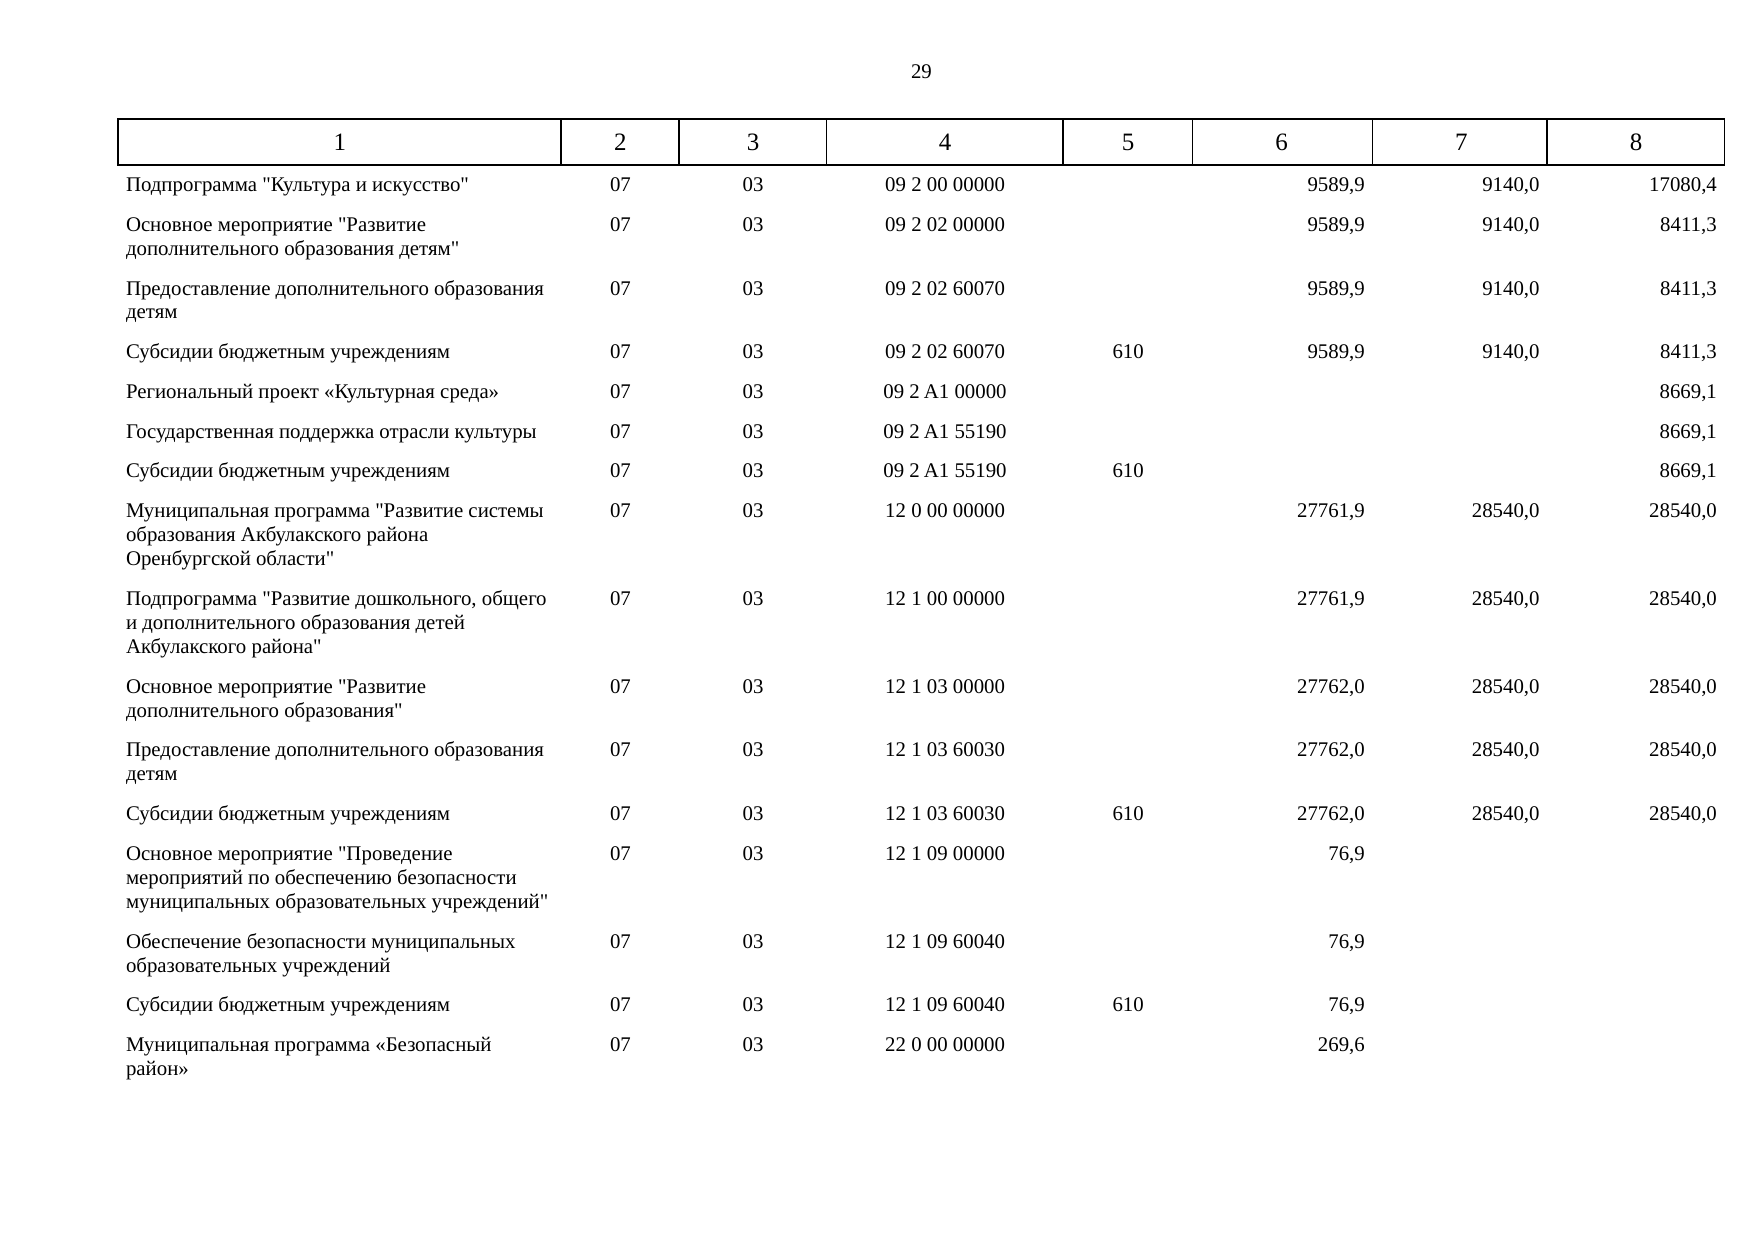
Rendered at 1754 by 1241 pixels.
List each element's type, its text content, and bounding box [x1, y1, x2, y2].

table_cell 03 [679, 450, 827, 490]
table_cell 03 [679, 331, 827, 371]
table_cell 03 [679, 921, 827, 984]
table_cell 8669,1 [1547, 411, 1724, 450]
table_cell 03 [679, 666, 827, 729]
table_cell 03 [679, 793, 827, 833]
table_header [680, 120, 826, 164]
table_cell 610 [1063, 793, 1193, 833]
table_cell 17080,4 [1547, 166, 1724, 204]
table_cell [1063, 166, 1193, 204]
table_cell 28540,0 [1547, 490, 1724, 578]
table_cell 09 2 02 60070 [827, 268, 1063, 331]
table_cell 03 [679, 371, 827, 411]
table_cell 28540,0 [1547, 793, 1724, 833]
table_cell 07 [561, 666, 679, 729]
table_header 3 [687, 128, 819, 156]
table_cell 76,9 [1193, 921, 1372, 984]
table_cell [1063, 578, 1193, 666]
table_cell 28540,0 [1372, 730, 1547, 793]
table_cell [1193, 450, 1372, 490]
table_cell 07 [561, 833, 679, 921]
table_cell 07 [561, 331, 679, 371]
table_cell 09 2 02 00000 [827, 204, 1063, 268]
table_cell 03 [679, 578, 827, 666]
table_cell [1063, 204, 1193, 268]
table_cell [1063, 730, 1193, 793]
table_cell 9140,0 [1372, 268, 1547, 331]
table_cell Подпрограмма "Развитие дошкольного, общего и дополнительного образования детей Акбулакского района" [118, 578, 561, 666]
table_cell 07 [561, 1024, 679, 1088]
table_cell [1063, 371, 1193, 411]
table_cell 9140,0 [1372, 331, 1547, 371]
table_cell 12 1 03 60030 [827, 793, 1063, 833]
table_cell 27762,0 [1193, 793, 1372, 833]
table_cell Предоставление дополнительного образования детям [118, 268, 561, 331]
table_header 8 [1555, 128, 1716, 156]
table_cell 28540,0 [1547, 578, 1724, 666]
table_cell [1063, 411, 1193, 450]
table_cell 03 [679, 204, 827, 268]
table_cell [1372, 371, 1547, 411]
table_cell Муниципальная программа «Безопасный район» [118, 1024, 561, 1088]
table_cell [1547, 921, 1724, 984]
table_cell 03 [679, 268, 827, 331]
table_cell 8411,3 [1547, 268, 1724, 331]
table_cell 27761,9 [1193, 578, 1372, 666]
table_cell 07 [561, 371, 679, 411]
table_cell 09 2 A1 55190 [827, 411, 1063, 450]
table_cell Государственная поддержка отрасли культуры [118, 411, 561, 450]
table_header 7 [1380, 128, 1542, 156]
table_cell 76,9 [1193, 833, 1372, 921]
table_cell 27761,9 [1193, 490, 1372, 578]
table_cell Основное мероприятие "Проведение мероприятий по обеспечению безопасности муниципальных образовательных учреждений" [118, 833, 561, 921]
table_cell 07 [561, 793, 679, 833]
table_cell [1063, 666, 1193, 729]
table_cell 28540,0 [1372, 490, 1547, 578]
table_header [119, 120, 560, 164]
table_cell [1372, 1024, 1547, 1088]
table_cell 09 2 02 60070 [827, 331, 1063, 371]
table_cell Субсидии бюджетным учреждениям [118, 985, 561, 1024]
table_cell 03 [679, 985, 827, 1024]
table_header [1373, 120, 1546, 164]
table_cell 12 1 09 60040 [827, 921, 1063, 984]
table_cell [1193, 411, 1372, 450]
table_cell Региональный проект «Культурная среда» [118, 371, 561, 411]
table_cell [1063, 833, 1193, 921]
table_cell Обеспечение безопасности муниципальных образовательных учреждений [118, 921, 561, 984]
table_cell 07 [561, 450, 679, 490]
table_cell 03 [679, 1024, 827, 1088]
table_cell 12 1 00 00000 [827, 578, 1063, 666]
table_cell 28540,0 [1372, 793, 1547, 833]
table_cell [1063, 490, 1193, 578]
table_header 5 [1071, 128, 1185, 156]
table_cell 03 [679, 833, 827, 921]
table_cell 9589,9 [1193, 166, 1372, 204]
table_cell [1547, 985, 1724, 1024]
table_cell 27762,0 [1193, 730, 1372, 793]
table_cell 09 2 A1 55190 [827, 450, 1063, 490]
table_cell 610 [1063, 331, 1193, 371]
table_cell 07 [561, 166, 679, 204]
table_cell Субсидии бюджетным учреждениям [118, 331, 561, 371]
table_cell 9589,9 [1193, 268, 1372, 331]
table_cell 9589,9 [1193, 331, 1372, 371]
table_cell 9140,0 [1372, 204, 1547, 268]
table_cell 28540,0 [1372, 578, 1547, 666]
table_header 6 [1201, 128, 1362, 156]
table_header [1548, 120, 1724, 164]
table_cell [1547, 1024, 1724, 1088]
table_cell [1063, 268, 1193, 331]
table_header [1064, 120, 1192, 164]
table_cell 12 1 09 00000 [827, 833, 1063, 921]
table_cell [1372, 450, 1547, 490]
table_cell 09 2 00 00000 [827, 166, 1063, 204]
table_header [1193, 120, 1372, 164]
table_cell 610 [1063, 450, 1193, 490]
table_cell 269,6 [1193, 1024, 1372, 1088]
table_cell Предоставление дополнительного образования детям [118, 730, 561, 793]
table_cell 22 0 00 00000 [827, 1024, 1063, 1088]
table_cell 03 [679, 166, 827, 204]
table_cell 8669,1 [1547, 371, 1724, 411]
table_header 1 [126, 128, 553, 156]
table_cell 07 [561, 985, 679, 1024]
table_cell [1063, 921, 1193, 984]
table_cell 03 [679, 490, 827, 578]
table_cell 8411,3 [1547, 331, 1724, 371]
table_cell [1372, 411, 1547, 450]
table_header 4 [835, 128, 1055, 156]
table_cell 28540,0 [1547, 666, 1724, 729]
table_cell 03 [679, 730, 827, 793]
table_cell [1372, 921, 1547, 984]
table_cell 03 [679, 411, 827, 450]
table_cell 8411,3 [1547, 204, 1724, 268]
table_cell 8669,1 [1547, 450, 1724, 490]
table_cell Основное мероприятие "Развитие дополнительного образования" [118, 666, 561, 729]
table_cell 12 1 03 60030 [827, 730, 1063, 793]
table_cell 610 [1063, 985, 1193, 1024]
table_header 2 [569, 128, 671, 156]
table_cell 07 [561, 578, 679, 666]
table_cell [1547, 833, 1724, 921]
table_cell Основное мероприятие "Развитие дополнительного образования детям" [118, 204, 561, 268]
table_cell 07 [561, 268, 679, 331]
table_cell 28540,0 [1547, 730, 1724, 793]
table_cell 12 1 03 00000 [827, 666, 1063, 729]
table_cell [1372, 985, 1547, 1024]
table_cell 07 [561, 490, 679, 578]
table_cell [1372, 833, 1547, 921]
table_cell 28540,0 [1372, 666, 1547, 729]
table_cell 9140,0 [1372, 166, 1547, 204]
table_cell 12 1 09 60040 [827, 985, 1063, 1024]
table_cell [1063, 1024, 1193, 1088]
table_cell 9589,9 [1193, 204, 1372, 268]
table_cell 27762,0 [1193, 666, 1372, 729]
table_cell 07 [561, 730, 679, 793]
table_cell Муниципальная программа "Развитие системы образования Акбулакского района Оренбургской области" [118, 490, 561, 578]
table_cell Субсидии бюджетным учреждениям [118, 793, 561, 833]
table_cell Подпрограмма "Культура и искусство" [118, 166, 561, 204]
table_cell 07 [561, 204, 679, 268]
table_header [562, 120, 678, 164]
table_cell 09 2 A1 00000 [827, 371, 1063, 411]
table_cell Субсидии бюджетным учреждениям [118, 450, 561, 490]
table_cell 07 [561, 921, 679, 984]
table_header [827, 120, 1062, 164]
table_cell 12 0 00 00000 [827, 490, 1063, 578]
table_cell 76,9 [1193, 985, 1372, 1024]
table_cell [1193, 371, 1372, 411]
table_cell 07 [561, 411, 679, 450]
